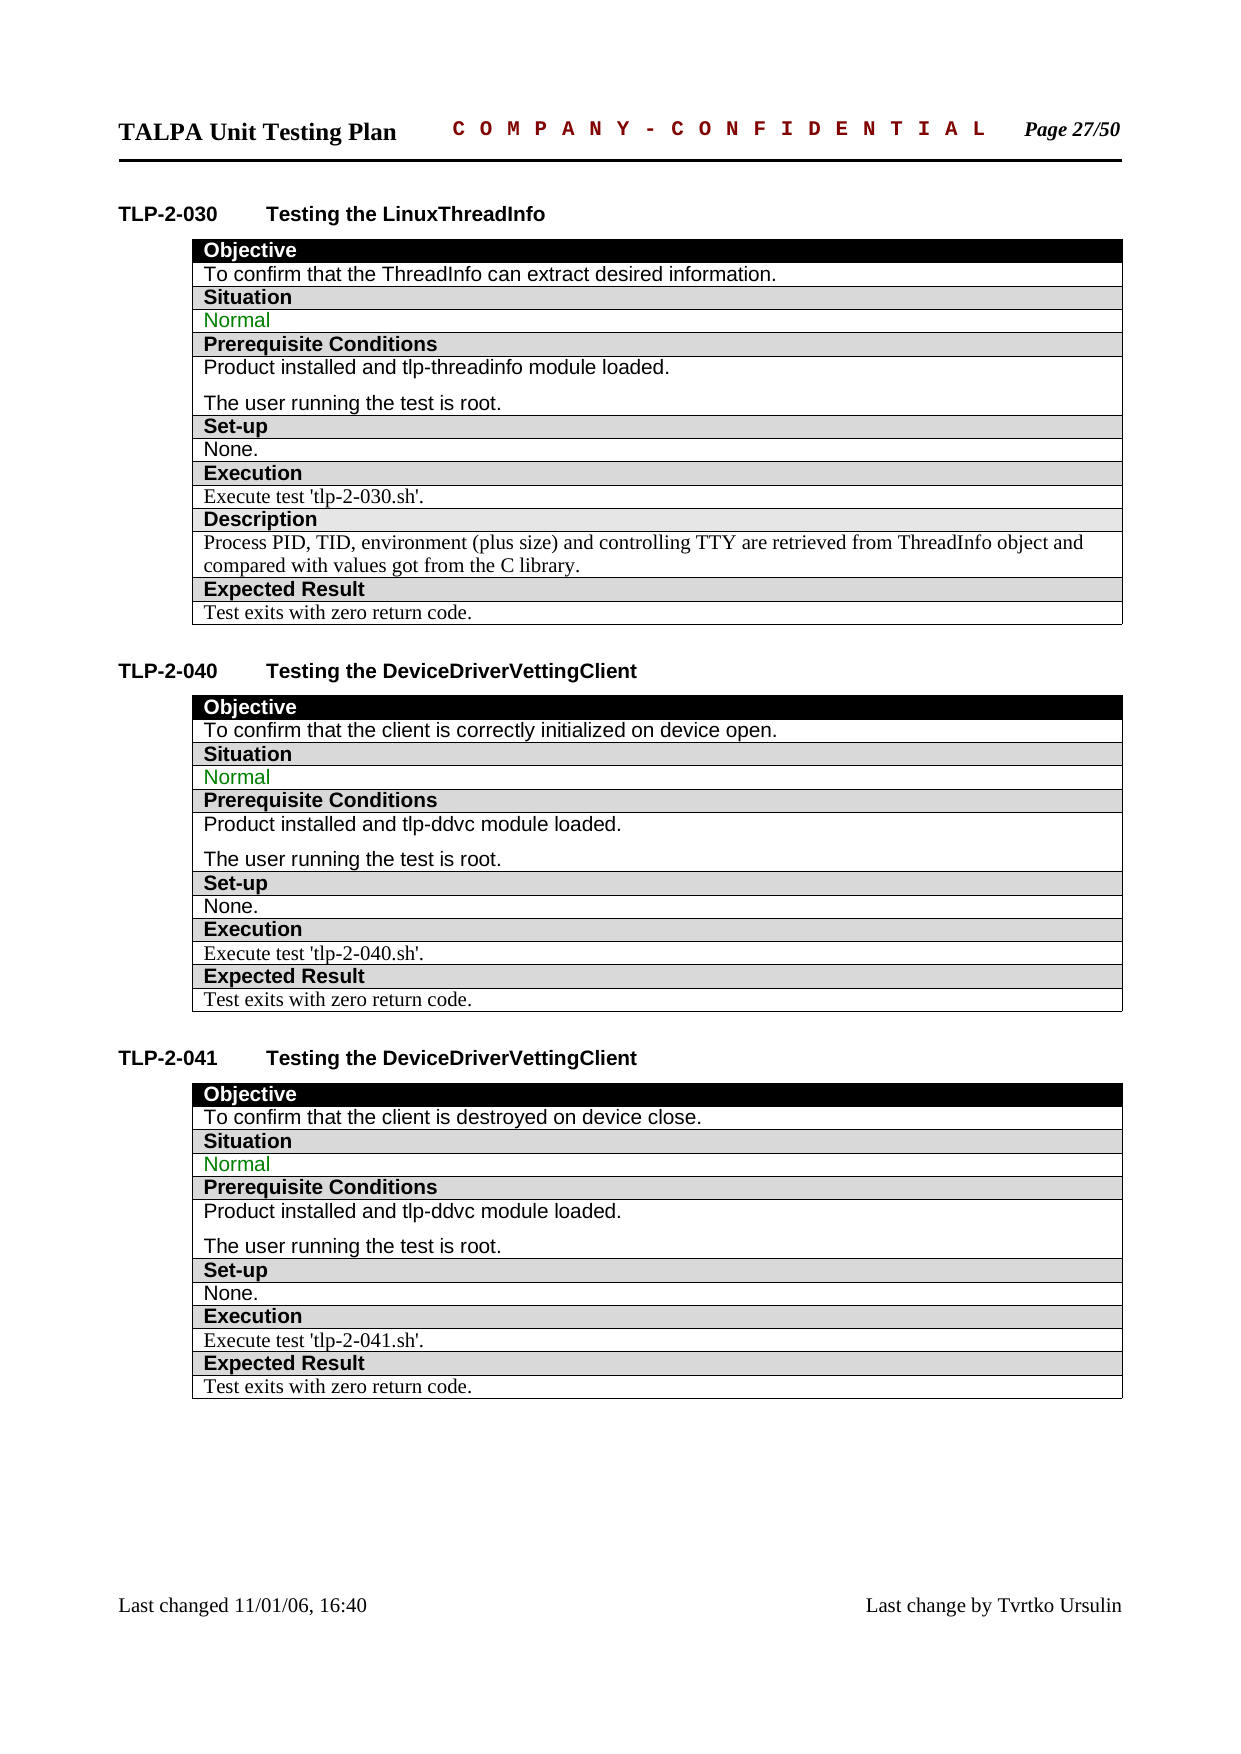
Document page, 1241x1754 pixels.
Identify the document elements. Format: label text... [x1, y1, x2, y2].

table_cell Prerequisite Conditions [193, 333, 1122, 356]
table_cell Test exits with zero return code. [193, 602, 1122, 624]
table_header Objective [193, 1084, 1122, 1106]
table_cell Execution [193, 462, 1122, 485]
table_cell None. [193, 896, 1122, 918]
text TLP-2-040 Testing the DeviceDriverVettingClient [118, 659, 1122, 683]
table_cell Situation [193, 287, 1122, 309]
table_cell Prerequisite Conditions [193, 1177, 1122, 1199]
table_cell Set-up [193, 872, 1122, 895]
table_cell Product installed and tlp-threadinfo module loaded. The user running the test is root. [193, 357, 1122, 415]
table_cell Description [193, 509, 1122, 531]
table_cell Process PID, TID, environment (plus size) and controlling TTY are retrieved from ThreadInfo object and compared with values got from the C library. [193, 532, 1122, 577]
table_cell Execution [193, 1306, 1122, 1328]
table_cell Product installed and tlp-ddvc module loaded. The user running the test is root. [193, 813, 1122, 871]
table_cell Normal [193, 1154, 1122, 1176]
table_cell Normal [193, 766, 1122, 789]
table_cell Execute test 'tlp-2-040.sh'. [193, 942, 1122, 964]
table_cell To confirm that the client is destroyed on device close. [193, 1107, 1122, 1129]
table_cell Expected Result [193, 1352, 1122, 1375]
table_cell None. [193, 439, 1122, 461]
table_cell Prerequisite Conditions [193, 790, 1122, 812]
table_cell Normal [193, 310, 1122, 332]
text TLP-2-030 Testing the LinuxThreadInfo [118, 203, 1122, 226]
table_cell Execute test 'tlp-2-041.sh'. [193, 1329, 1122, 1351]
table_cell Expected Result [193, 578, 1122, 601]
table_cell To confirm that the client is correctly initialized on device open. [193, 720, 1122, 742]
table_cell Test exits with zero return code. [193, 1376, 1122, 1398]
table_cell Situation [193, 743, 1122, 765]
table_cell Test exits with zero return code. [193, 989, 1122, 1011]
table_cell Set-up [193, 1259, 1122, 1282]
table_cell Execute test 'tlp-2-030.sh'. [193, 486, 1122, 508]
text TLP-2-041 Testing the DeviceDriverVettingClient [118, 1047, 1122, 1070]
table_header Objective [193, 240, 1122, 262]
table_cell Set-up [193, 416, 1122, 438]
table_cell To confirm that the ThreadInfo can extract desired information. [193, 263, 1122, 286]
table_cell Expected Result [193, 965, 1122, 988]
table_cell Situation [193, 1130, 1122, 1153]
table_cell Execution [193, 919, 1122, 941]
table_cell Product installed and tlp-ddvc module loaded. The user running the test is root. [193, 1200, 1122, 1258]
table_cell None. [193, 1283, 1122, 1305]
table_header Objective [193, 696, 1122, 719]
